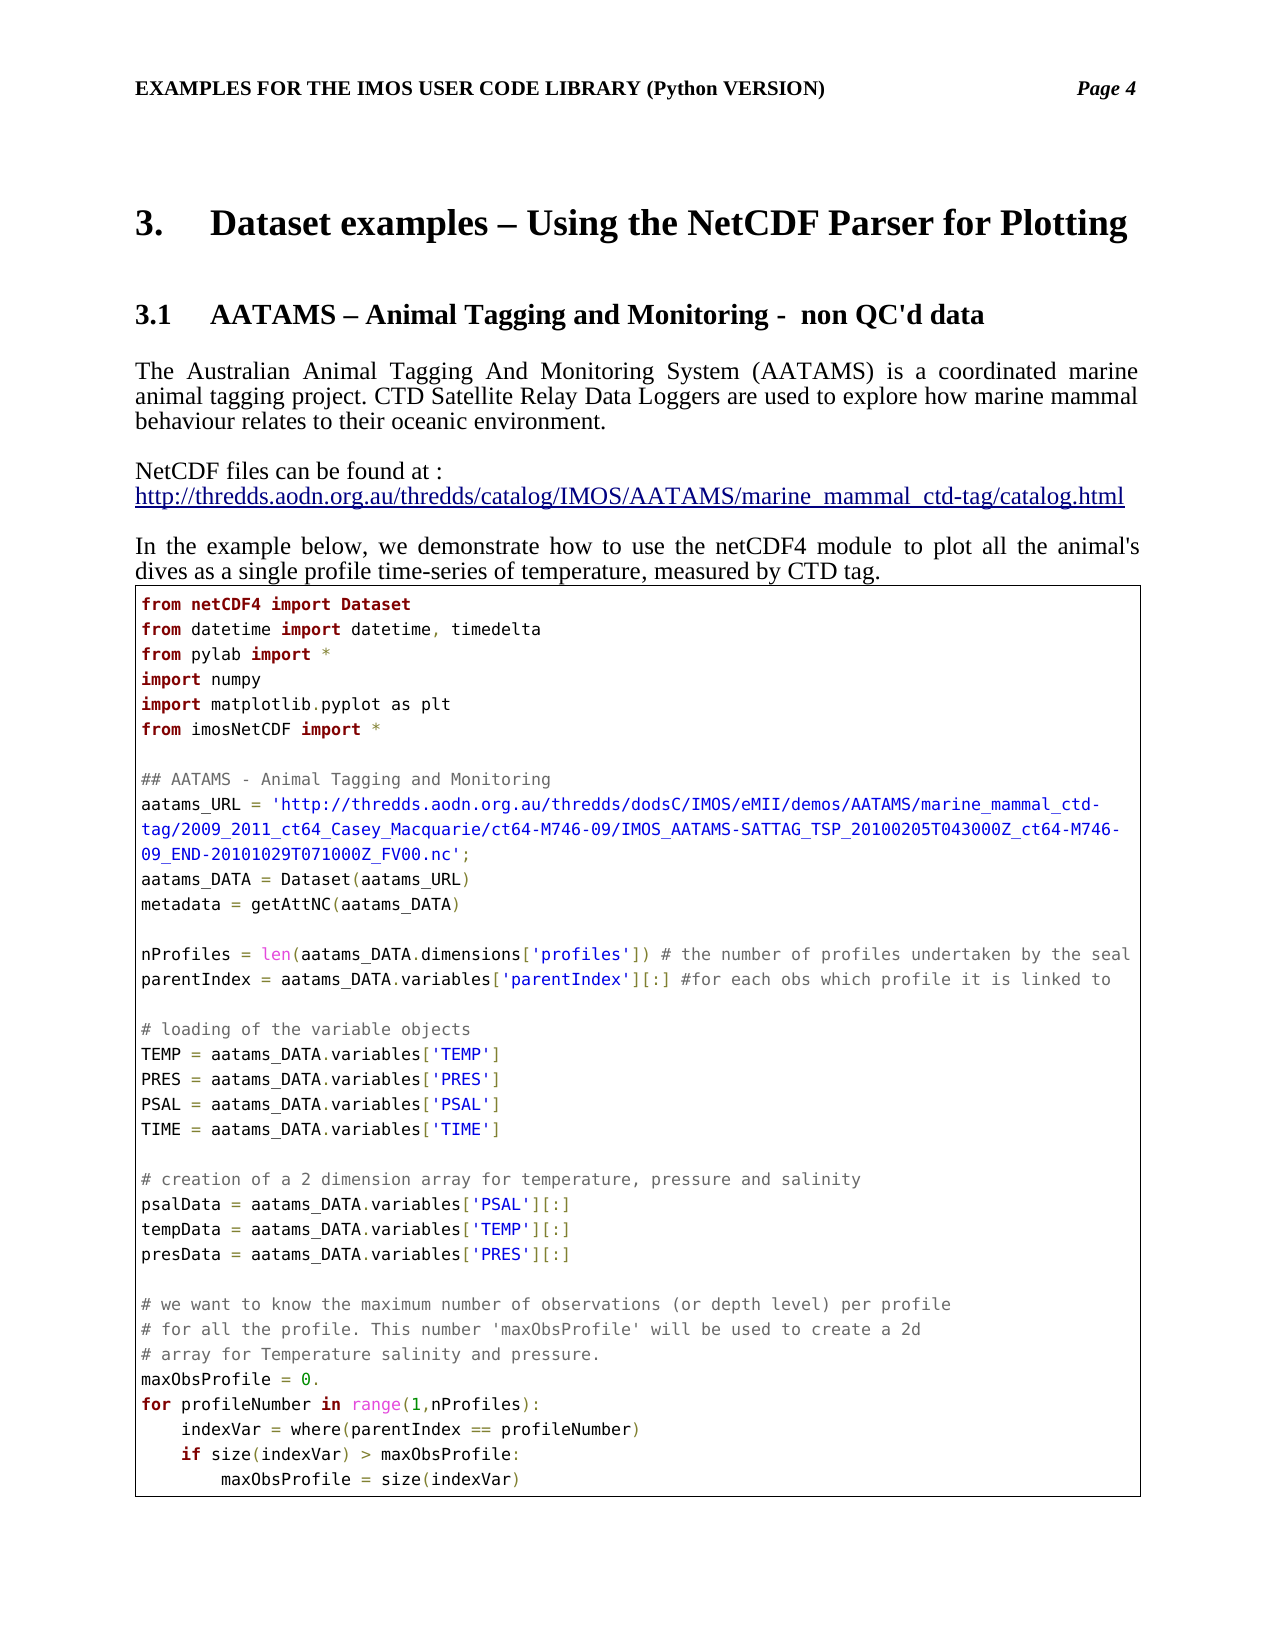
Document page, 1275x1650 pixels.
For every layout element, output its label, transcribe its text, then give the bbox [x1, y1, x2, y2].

text NetCDF files can be found at : [135, 460, 1140, 485]
subtitle Dataset examples – Using the NetCDF Parser for Plotting [135, 200, 1140, 243]
text http://thredds.aodn.org.au/thredds/catalog/IMOS/AATAMS/marine_mammal_ctd-tag/catalog.html [135, 485, 1140, 510]
subtitle AATAMS – Animal Tagging and Monitoring - non QC'd data [135, 297, 1140, 331]
text In the example below, we demonstrate how to use the netCDF4 module to plot all the animal's dives as a single profile time-series of temperature, measured by CTD tag. [135, 535, 1140, 585]
text The Australian Animal Tagging And Monitoring System (AATAMS) is a coordinated marine animal tagging project. CTD Satellite Relay Data Loggers are used to explore how marine mammal behaviour relates to their oceanic environment. [135, 360, 1140, 435]
table_header from netCDF4 import Dataset from datetime import datetime, timedelta from pylab import * import numpy import matplotlib.pyplot as plt from imosNetCDF import * ## AATAMS - Animal Tagging and Monitoring aatams_URL = 'http://thredds.aodn.org.au/thredds/dodsC/IMOS/eMII/demos/AATAMS/marine_mammal_ctd-tag/2009_2011_ct64_Casey_Macquarie/ct64-M746-09/IMOS_AATAMS-SATTAG_TSP_20100205T043000Z_ct64-M746-09_END-20101029T071000Z_FV00.nc'; aatams_DATA = Dataset(aatams_URL) metadata = getAttNC(aatams_DATA) nProfiles = len(aatams_DATA.dimensions['profiles']) # the number of profiles undertaken by the seal parentIndex = aatams_DATA.variables['parentIndex'][:] #for each obs which profile it is linked to # loading of the variable objects TEMP = aatams_DATA.variables['TEMP'] PRES = aatams_DATA.variables['PRES'] PSAL = aatams_DATA.variables['PSAL'] TIME = aatams_DATA.variables['TIME'] # creation of a 2 dimension array for temperature, pressure and salinity psalData = aatams_DATA.variables['PSAL'][:] tempData = aatams_DATA.variables['TEMP'][:] presData = aatams_DATA.variables['PRES'][:] # we want to know the maximum number of observations (or depth level) per profile # for all the profile. This number 'maxObsProfile' will be used to create a 2d # array for Temperature salinity and pressure. maxObsProfile = 0. for profileNumber in range(1,nProfiles): indexVar = where(parentIndex == profileNumber) if size(indexVar) > maxObsProfile: maxObsProfile = size(indexVar) [136, 586, 1140, 1496]
